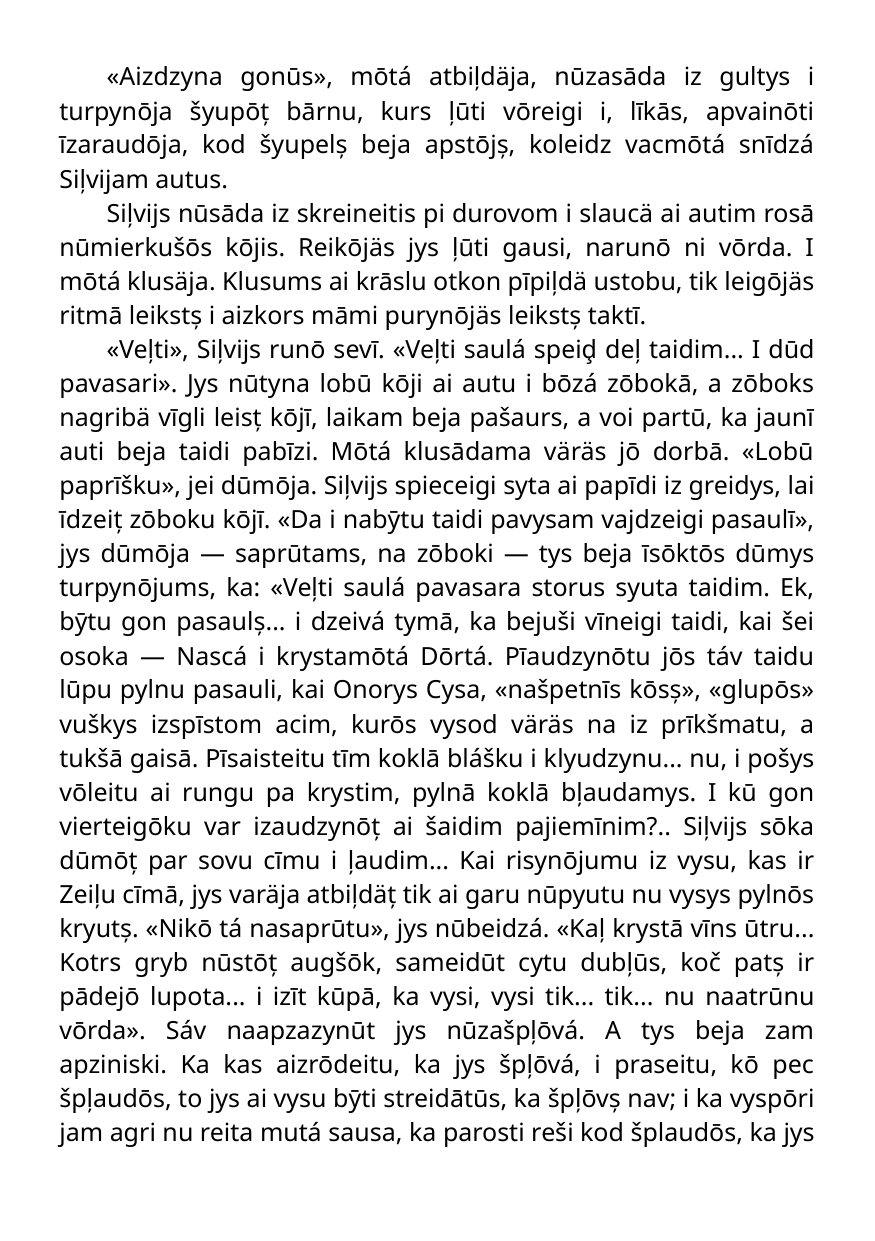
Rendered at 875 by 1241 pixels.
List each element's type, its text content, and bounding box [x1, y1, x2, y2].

text «Aizdzyna gonūs», mōtá atbiļdäja, nūzasāda iz gultys i turpynōja šyupōț bārnu, kurs ļūti vōreigi i, līkās, apvainōti īzaraudōja, kod šyupelș beja apstōjș, koleidz vacmōtá snīdzá Siļvijam autus. [59, 59, 815, 195]
text «Veļti», Siļvijs runō sevī. «Veļti saulá speiḑ deļ taidim... I dūd pavasari». Jys nūtyna lobū kōji ai autu i bōzá zōbokā, a zōboks nagribä vīgli leisț kōjī, laikam beja pašaurs, a voi partū, ka jaunī auti beja taidi pabīzi. Mōtá klusādama väräs jō dorbā. «Lobū paprīšku», jei dūmōja. Siļvijs spieceigi syta ai papīdi iz greidys, lai īdzeiț zōboku kōjī. «Da i nabȳtu taidi pavysam vajdzeigi pasaulī», jys dūmōja — saprūtams, na zōboki — tys beja īsōktōs dūmys turpynōjums, ka: «Veļti saulá pavasara storus syuta taidim. Ek, bȳtu gon pasaulș... i dzeivá tymā, ka bejuši vīneigi taidi, kai šei osoka — Nascá i krystamōtá Dōrtá. Pīaudzynōtu jōs táv taidu lūpu pylnu pasauli, kai Onorys Cysa, «našpetnīs kōsș», «glupōs» vuškys izspīstom acim, kurōs vysod väräs na iz prīkšmatu, a tukšā gaisā. Pīsaisteitu tīm koklā blášku i klyudzynu... nu, i pošys vōleitu ai rungu pa krystim, pylnā koklā bļaudamys. I kū gon vierteigōku var izaudzynōț ai šaidim pajiemīnim?.. Siļvijs sōka dūmōț par sovu cīmu i ļaudim... Kai risynōjumu iz vysu, kas ir Zeiļu cīmā, jys varäja atbiļdäț tik ai garu nūpyutu nu vysys pylnōs kryutș. «Nikō tá nasaprūtu», jys nūbeidzá. «Kaļ krystā vīns ūtru... Kotrs gryb nūstōț augšōk, sameidūt cytu dubļūs, koč patș ir pādejō lupota... i izīt kūpā, ka vysi, vysi tik... tik... nu naatrūnu vōrda». Sáv naapzazynūt jys nūzašpļōvá. A tys beja zam apziniski. Ka kas aizrōdeitu, ka jys špļōvá, i praseitu, kō pec špļaudōs, to jys ai vysu bȳti streidātūs, ka špļōvș nav; i ka vyspōri jam agri nu reita mutá sausa, ka parosti reši kod šplaudōs, ka jys [59, 332, 815, 1149]
text Siļvijs nūsāda iz skreineitis pi durovom i slaucä ai autim rosā nūmierkušōs kōjis. Reikōjäs jys ļūti gausi, narunō ni vōrda. I mōtá klusäja. Klusums ai krāslu otkon pīpiļdä ustobu, tik leigōjäs ritmā leikstș i aizkors māmi purynōjäs leikstș taktī. [59, 195, 815, 332]
